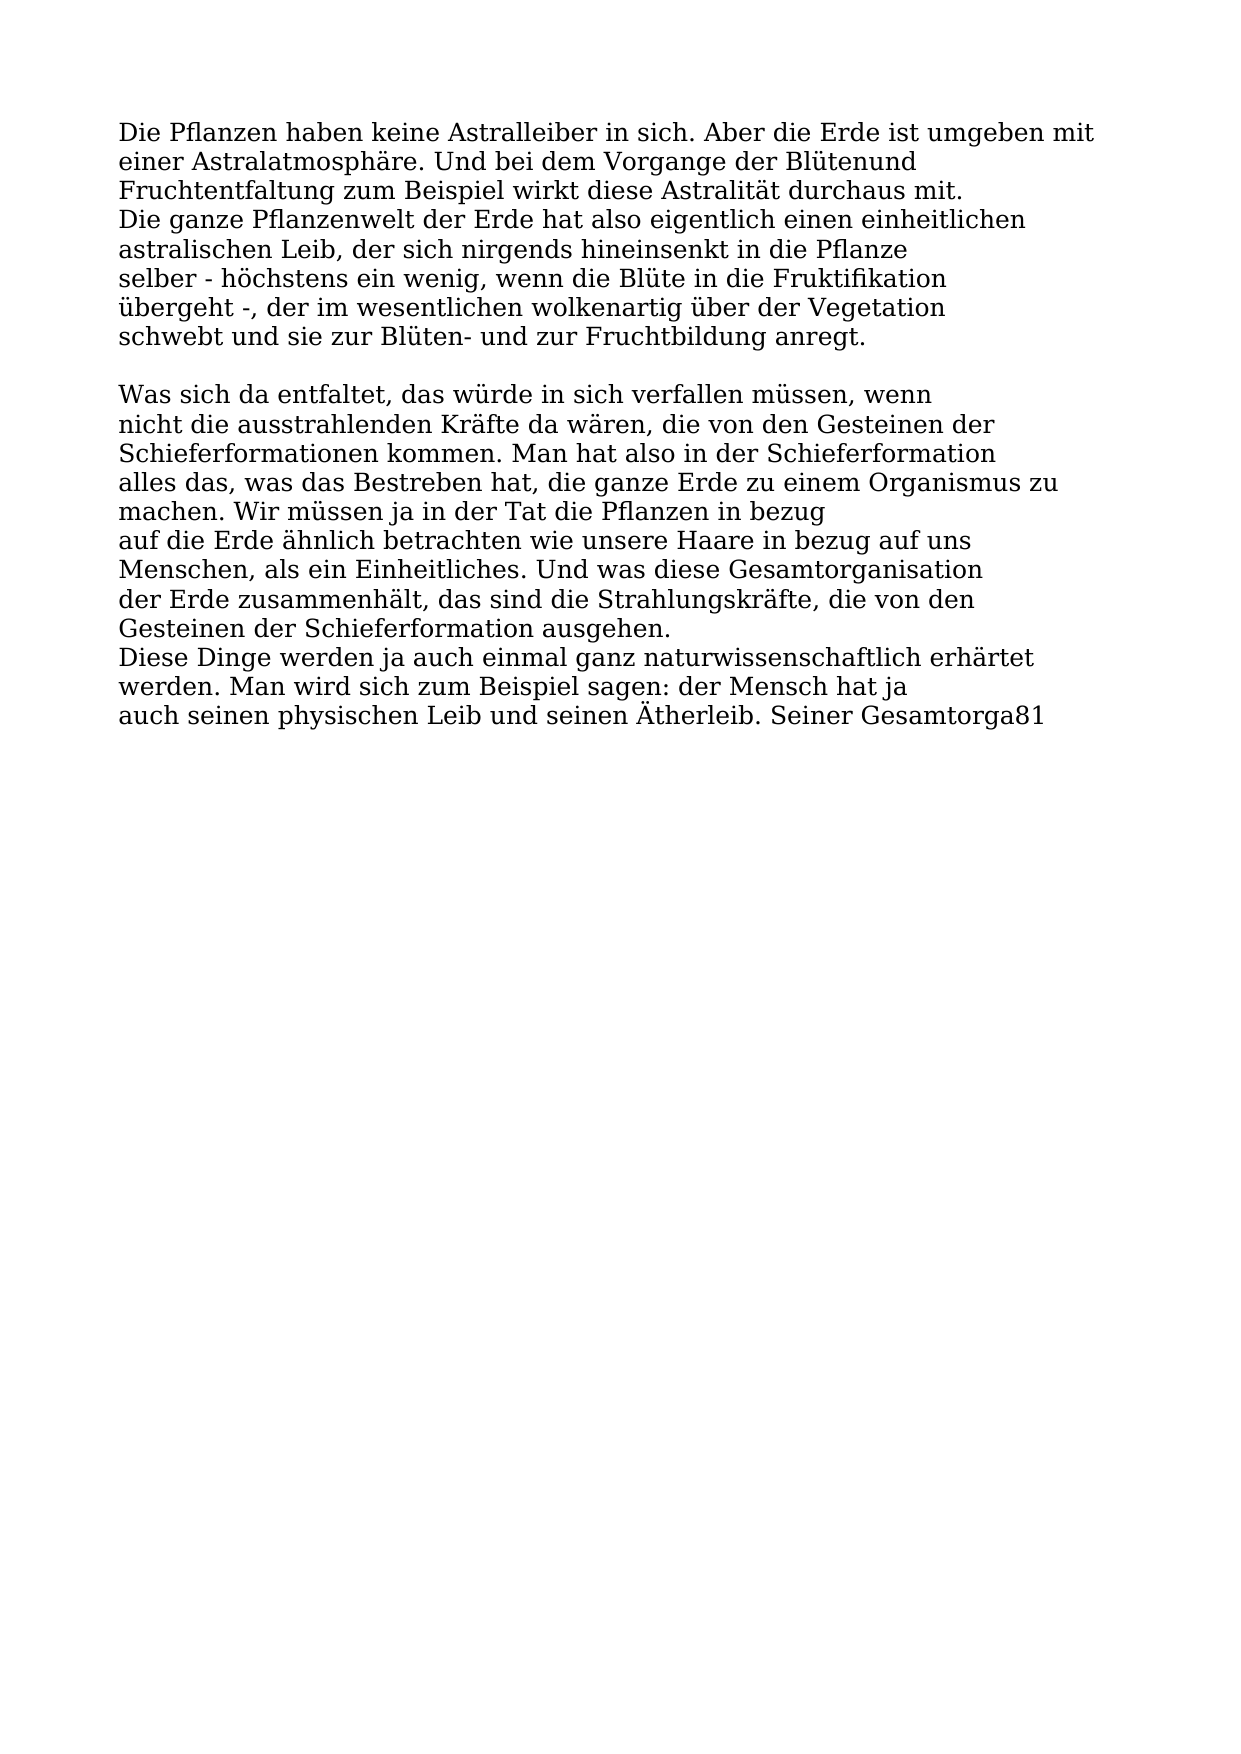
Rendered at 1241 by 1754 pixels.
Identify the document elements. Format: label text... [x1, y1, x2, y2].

text Gesteinen der Schieferformation ausgehen. [118, 614, 1122, 643]
text Die Pflanzen haben keine Astralleiber in sich. Aber die Erde ist umgeben mit einer Astralatmosphäre. Und bei dem Vorgange der Blütenund Fruchtentfaltung zum Beispiel wirkt diese Astralität durchaus mit. [118, 118, 1122, 206]
text Menschen, als ein Einheitliches. Und was diese Gesamtorganisation [118, 556, 1122, 585]
text Schieferformationen kommen. Man hat also in der Schieferformation [118, 439, 1122, 468]
text schwebt und sie zur Blüten- und zur Fruchtbildung anregt. [118, 322, 1122, 351]
text auch seinen physischen Leib und seinen Ätherleib. Seiner Gesamtorga81 [118, 701, 1122, 731]
text übergeht -, der im wesentlichen wolkenartig über der Vegetation [118, 293, 1122, 322]
text auf die Erde ähnlich betrachten wie unsere Haare in bezug auf uns [118, 526, 1122, 556]
text nicht die ausstrahlenden Kräfte da wären, die von den Gesteinen der [118, 410, 1122, 439]
text der Erde zusammenhält, das sind die Strahlungskräfte, die von den [118, 585, 1122, 614]
text alles das, was das Bestreben hat, die ganze Erde zu einem Organismus zu machen. Wir müssen ja in der Tat die Pflanzen in bezug [118, 468, 1122, 526]
text selber - höchstens ein wenig, wenn die Blüte in die Fruktifikation [118, 264, 1122, 293]
text Die ganze Pflanzenwelt der Erde hat also eigentlich einen einheitlichen astralischen Leib, der sich nirgends hineinsenkt in die Pflanze [118, 206, 1122, 264]
text Was sich da entfaltet, das würde in sich verfallen müssen, wenn [118, 381, 1122, 410]
text Diese Dinge werden ja auch einmal ganz naturwissenschaftlich erhärtet werden. Man wird sich zum Beispiel sagen: der Mensch hat ja [118, 643, 1122, 701]
